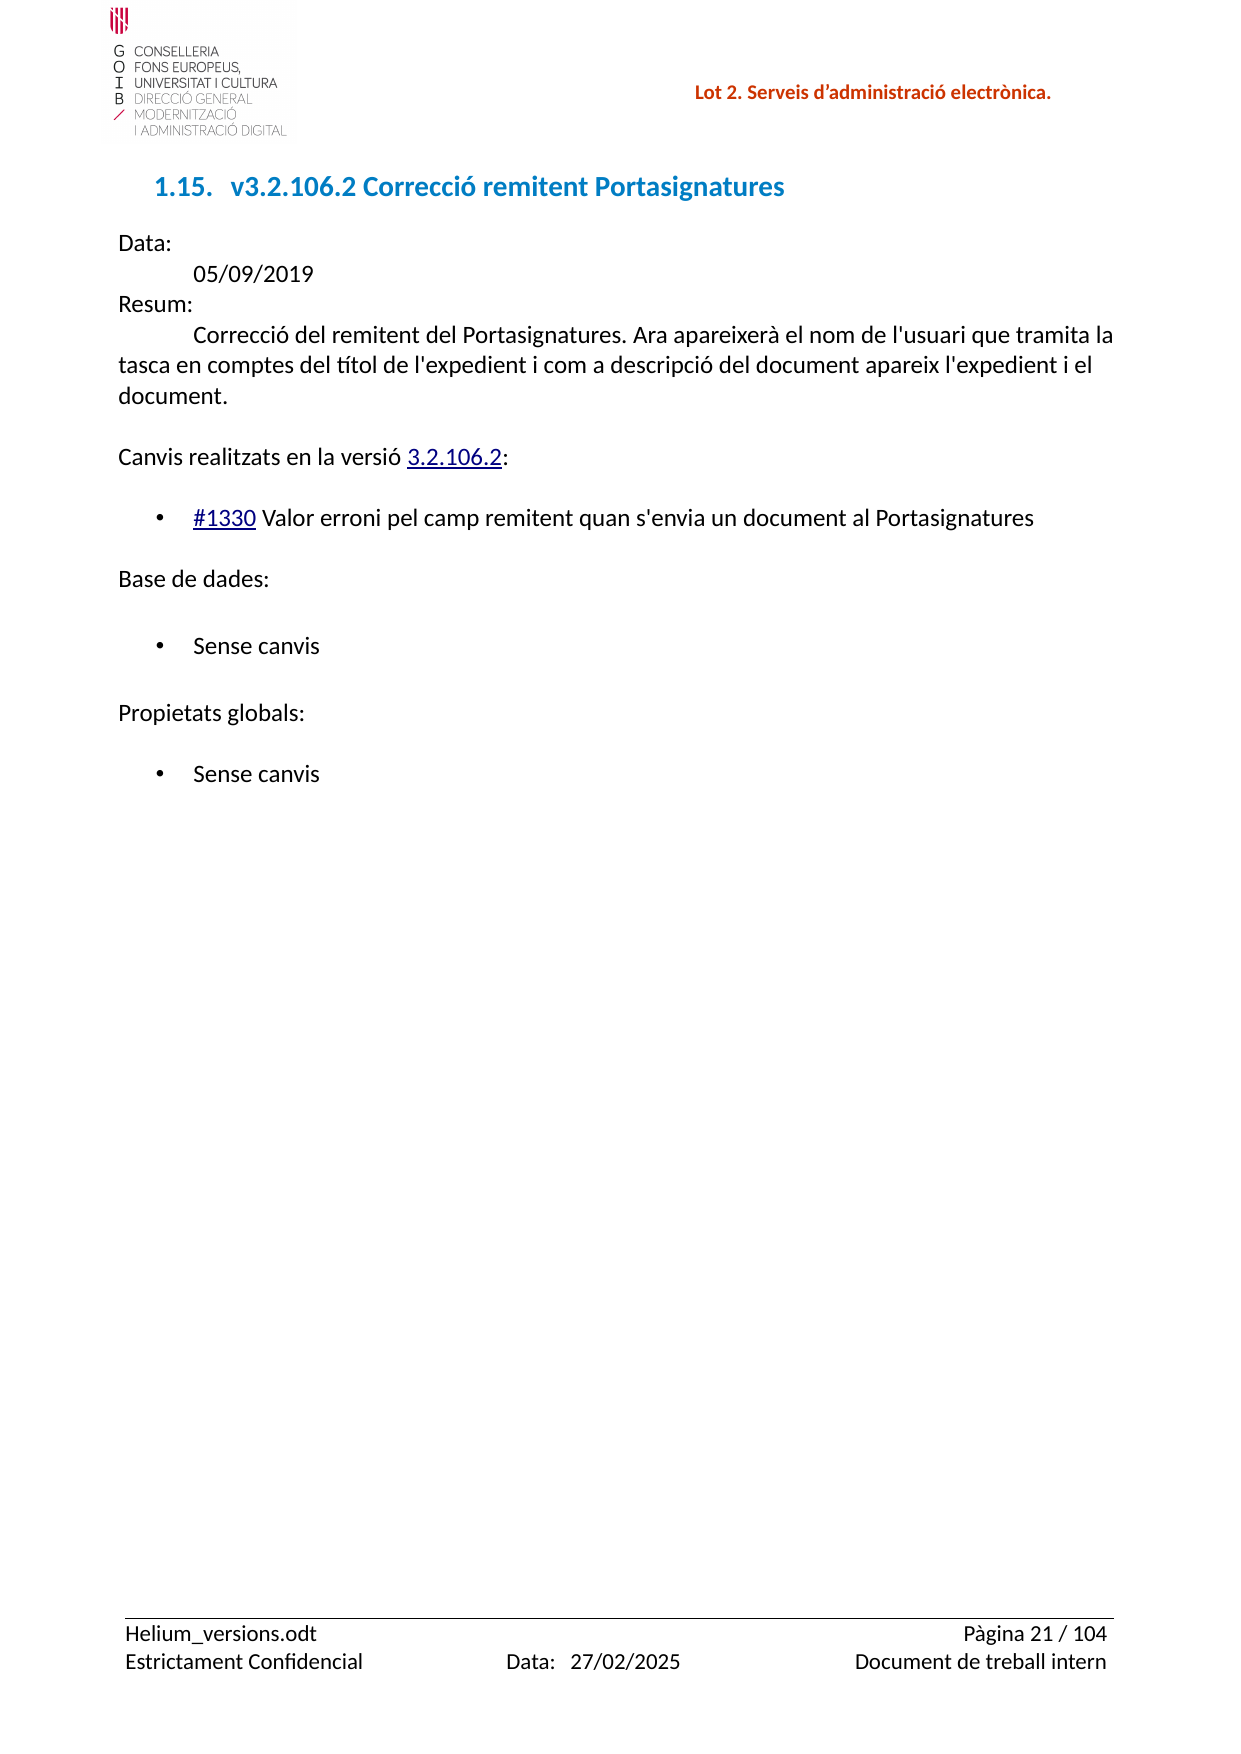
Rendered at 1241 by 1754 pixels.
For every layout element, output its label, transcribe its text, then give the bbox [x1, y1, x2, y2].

text Correcció del remitent del Portasignatures. Ara apareixerà el nom de l'usuari que tramita la tasca en comptes del títol de l'expedient i com a descripció del document apareix l'expedient i el document. [118, 319, 1122, 411]
text Propietats globals: [118, 697, 1122, 728]
list Sense canvis [156, 630, 1122, 661]
picture [100, 0, 297, 144]
subtitle v3.2.106.2 Correcció remitent Portasignatures [153, 168, 1122, 204]
list #1330 Valor erroni pel camp remitent quan s'envia un document al Portasignatures [156, 502, 1122, 533]
text Data: [118, 228, 1122, 258]
list Sense canvis [156, 758, 1122, 789]
text 05/09/2019 [118, 258, 1122, 289]
text Resum: [118, 289, 1122, 319]
text Canvis realitzats en la versió 3.2.106.2: [118, 441, 1122, 472]
text Base de dades: [118, 563, 1122, 594]
